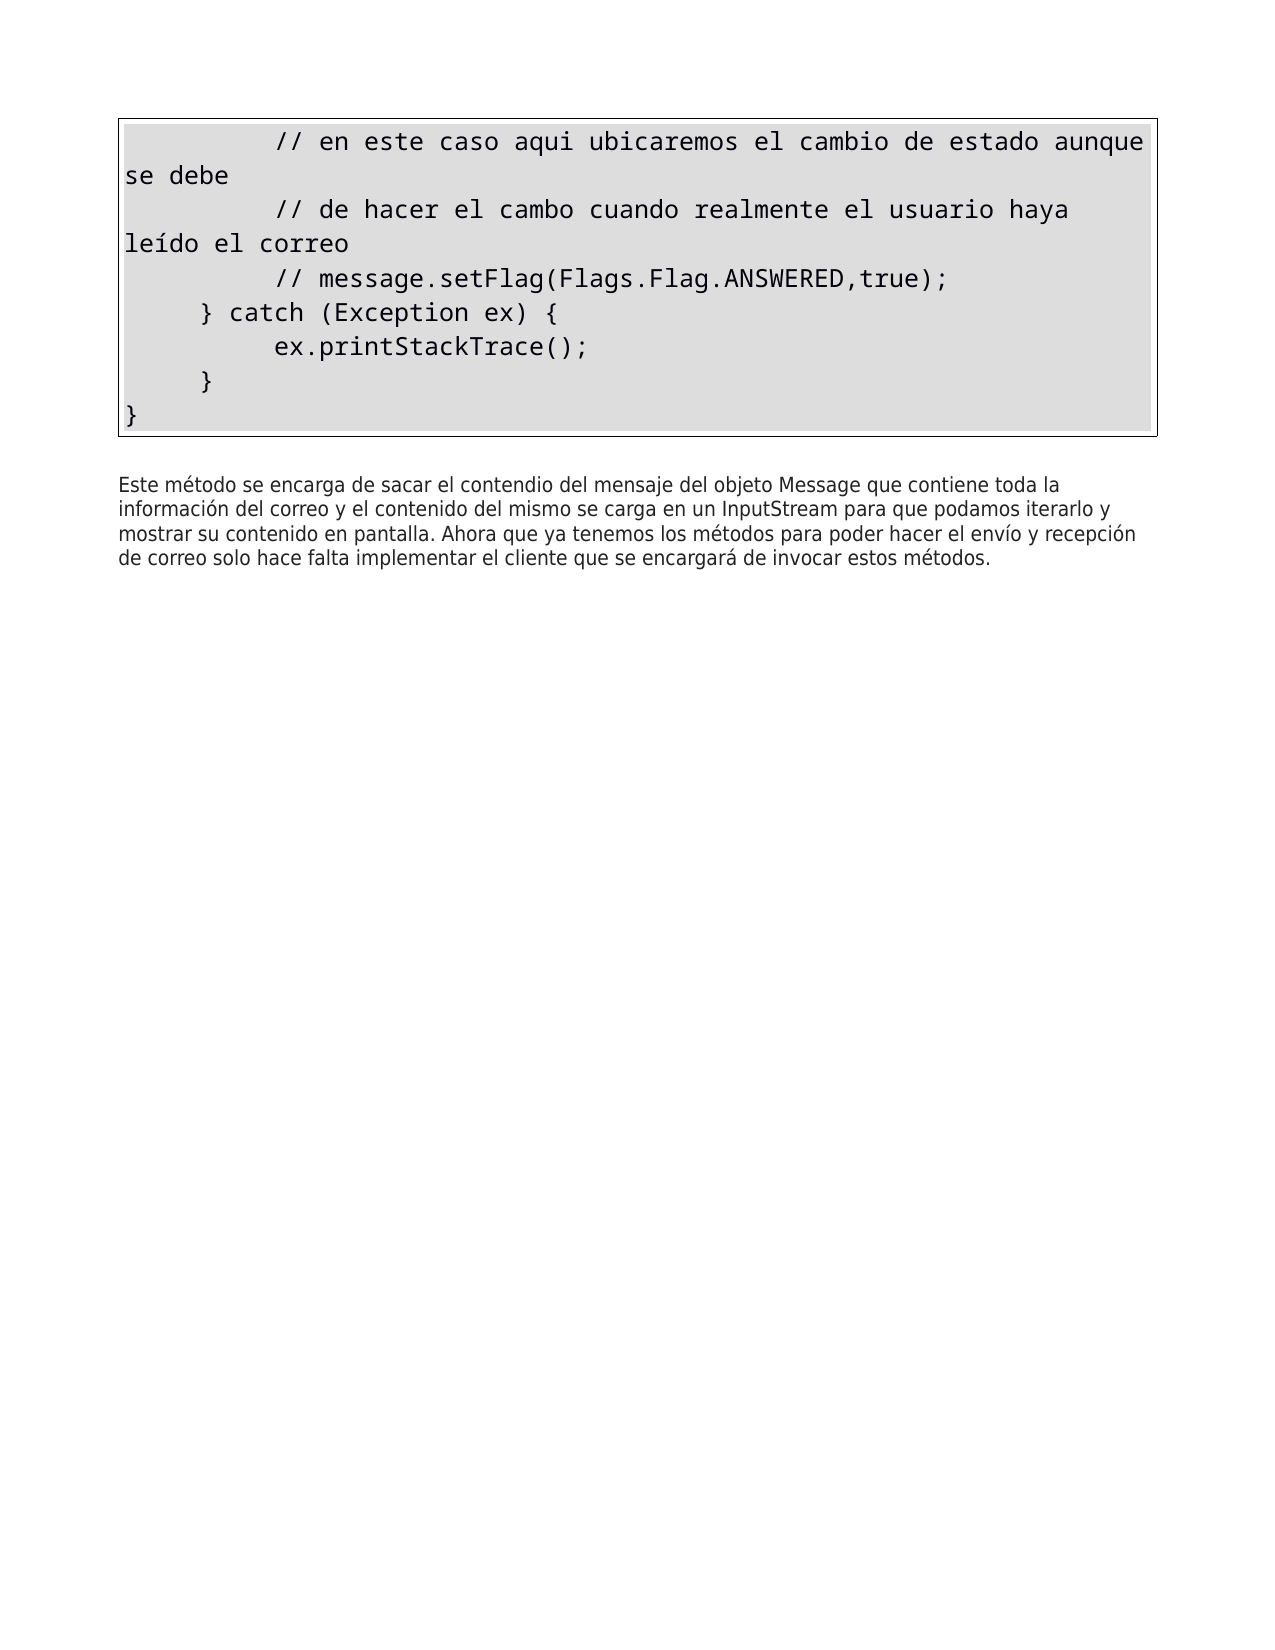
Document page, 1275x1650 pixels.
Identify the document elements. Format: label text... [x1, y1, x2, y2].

text Este método se encarga de sacar el contendio del mensaje del objeto Message que contiene toda la información del correo y el contenido del mismo se carga en un InputStream para que podamos iterarlo y mostrar su contenido en pantalla. Ahora que ya tenemos los métodos para poder hacer el envío y recepción de correo solo hace falta implementar el cliente que se encargará de invocar estos métodos. [118, 473, 1157, 570]
table_header // en este caso aqui ubicaremos el cambio de estado aunque se debe // de hacer el cambo cuando realmente el usuario haya leído el correo // message.setFlag(Flags.Flag.ANSWERED,true); } catch (Exception ex) { ex.printStackTrace(); } } [119, 119, 1157, 436]
